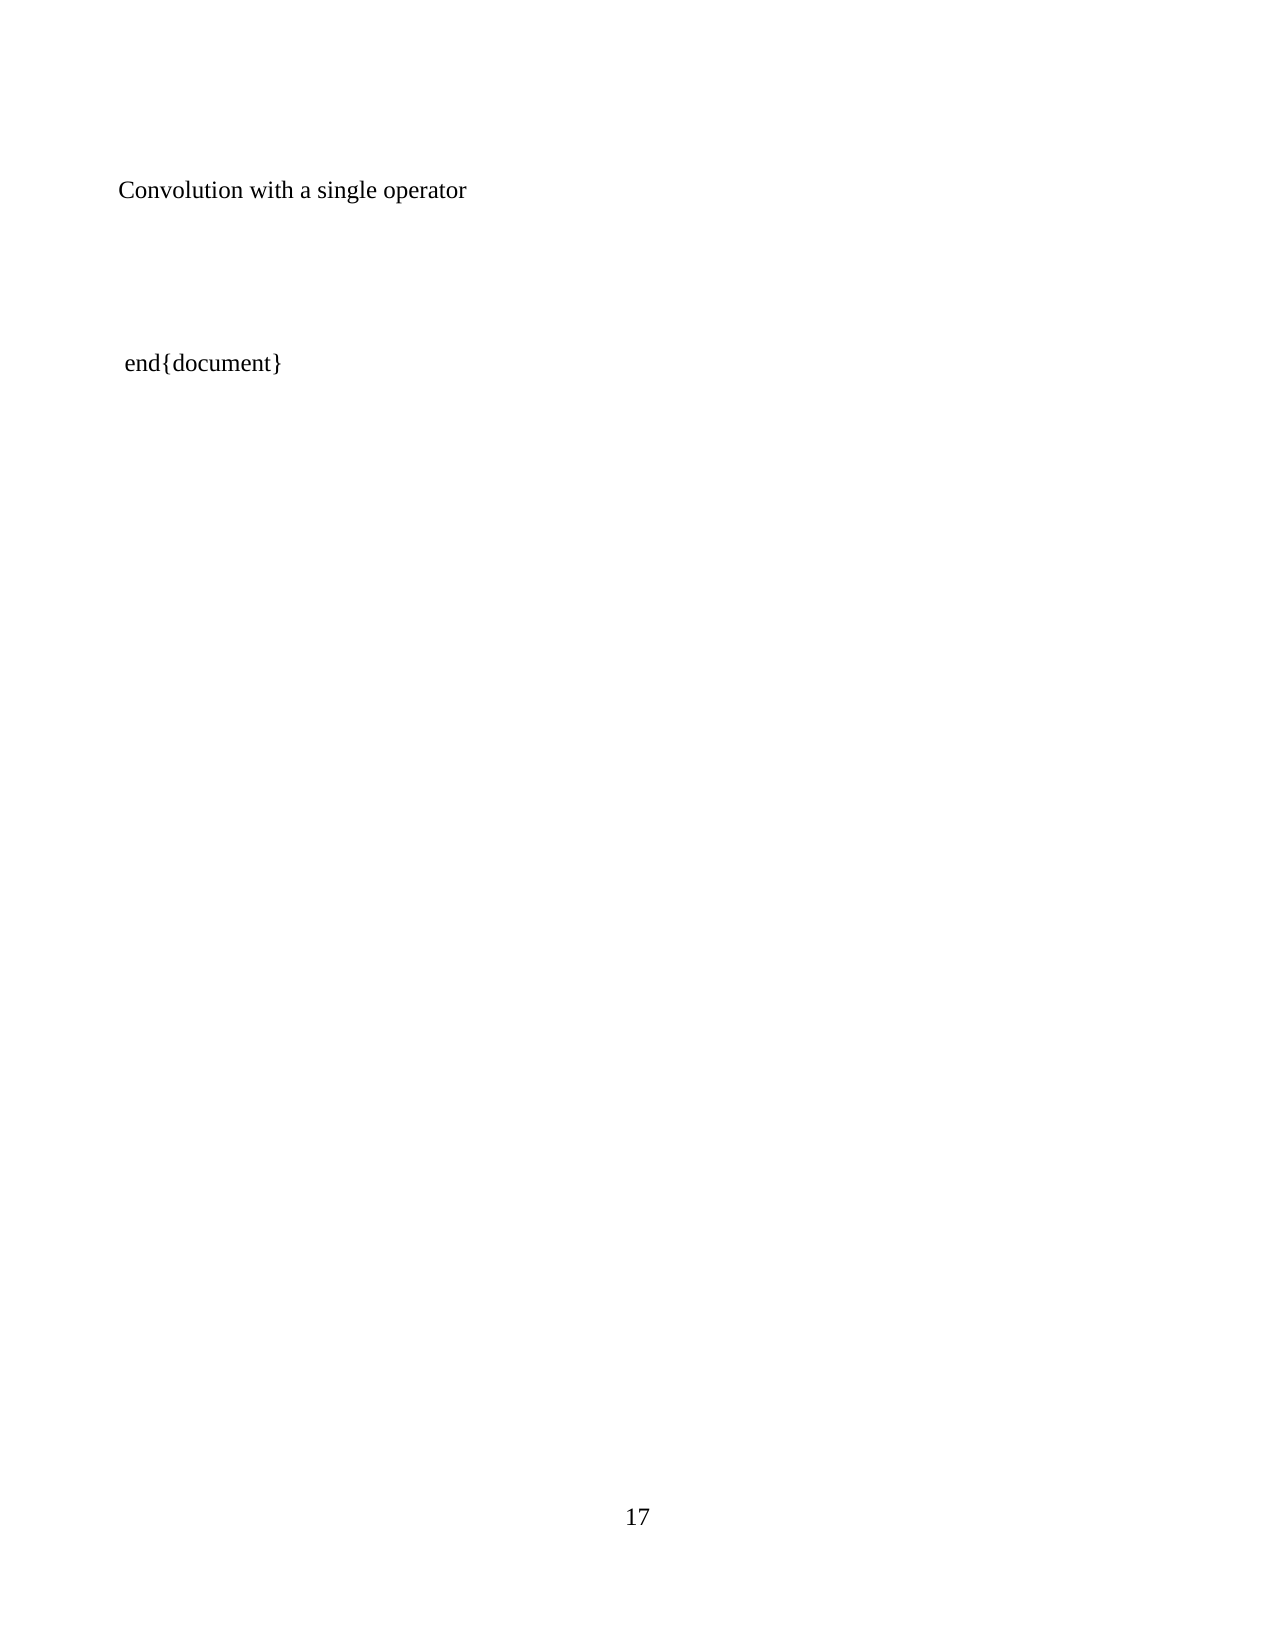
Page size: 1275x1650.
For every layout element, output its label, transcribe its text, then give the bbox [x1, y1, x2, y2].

text end{document} [118, 348, 1157, 377]
text Convolution with a single operator [118, 176, 1157, 204]
